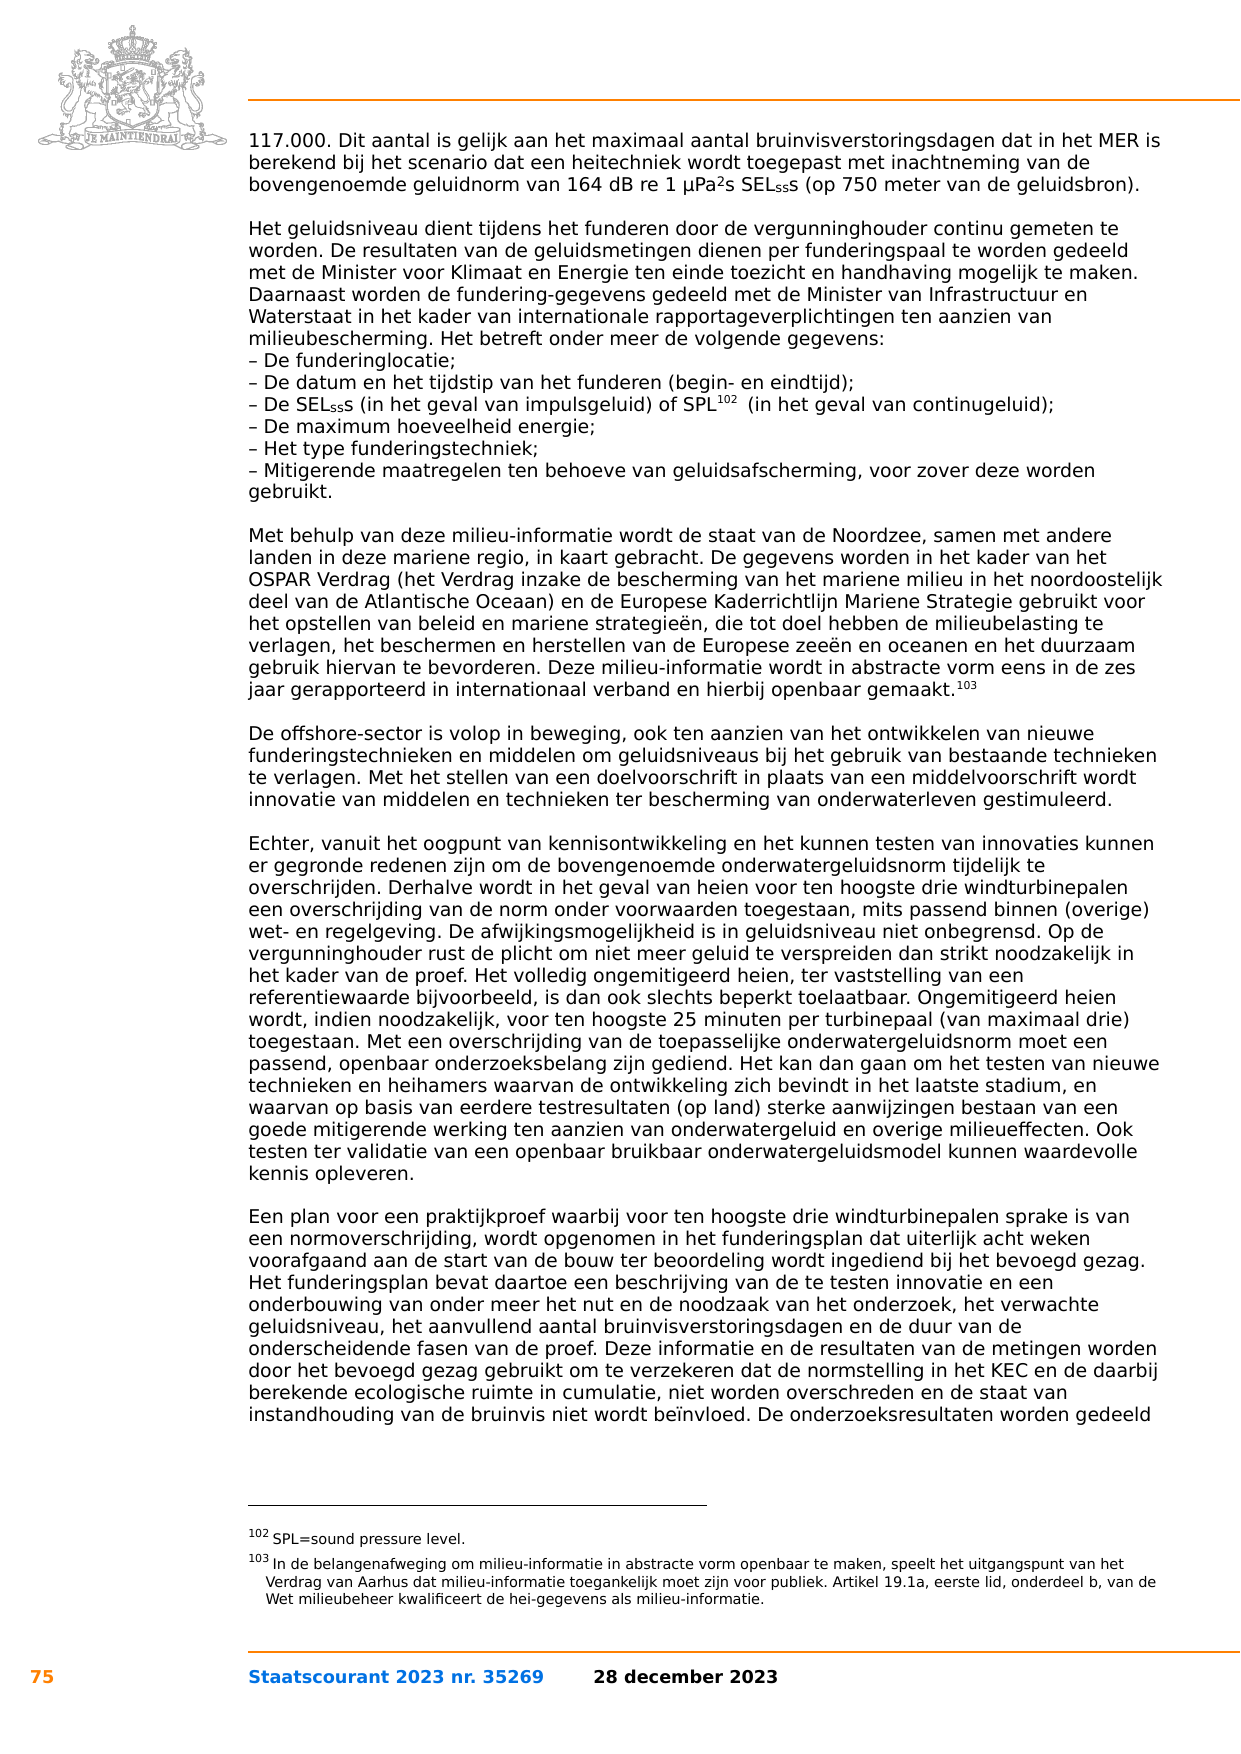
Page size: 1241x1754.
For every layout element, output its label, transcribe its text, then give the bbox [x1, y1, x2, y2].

text – De funderinglocatie; [248, 349, 1163, 372]
text Het geluidsniveau dient tijdens het funderen door de vergunninghouder continu gemeten te worden. De resultaten van de geluidsmetingen dienen per funderingspaal te worden gedeeld met de Minister voor Klimaat en Energie ten einde toezicht en handhaving mogelijk te maken. Daarnaast worden de fundering-gegevens gedeeld met de Minister van Infrastructuur en Waterstaat in het kader van internationale rapportageverplichtingen ten aanzien van milieubescherming. Het betreft onder meer de volgende gegevens: [248, 218, 1163, 349]
text – De SELsss (in het geval van impulsgeluid) of SPL (in het geval van continugeluid); [248, 393, 1163, 416]
text De offshore-sector is volop in beweging, ook ten aanzien van het ontwikkelen van nieuwe funderingstechnieken en middelen om geluidsniveaus bij het gebruik van bestaande technieken te verlagen. Met het stellen van een doelvoorschrift in plaats van een middelvoorschrift wordt innovatie van middelen en technieken ter bescherming van onderwaterleven gestimuleerd. [248, 723, 1163, 811]
text – De datum en het tijdstip van het funderen (begin- en eindtijd); [248, 372, 1163, 393]
picture [38, 25, 227, 150]
text 117.000. Dit aantal is gelijk aan het maximaal aantal bruinvisverstoringsdagen dat in het MER is berekend bij het scenario dat een heitechniek wordt toegepast met inachtneming van de bovengenoemde geluidnorm van 164 dB re 1 μPa2s SELsss (op 750 meter van de geluidsbron). [248, 130, 1163, 196]
text – Het type funderingstechniek; [248, 437, 1163, 459]
text Met behulp van deze milieu-informatie wordt de staat van de Noordzee, samen met andere landen in deze mariene regio, in kaart gebracht. De gegevens worden in het kader van het OSPAR Verdrag (het Verdrag inzake de bescherming van het mariene milieu in het noordoostelijk deel van de Atlantische Oceaan) en de Europese Kaderrichtlijn Mariene Strategie gebruikt voor het opstellen van beleid en mariene strategieën, die tot doel hebben de milieubelasting te verlagen, het beschermen en herstellen van de Europese zeeën en oceanen en het duurzaam gebruik hiervan te bevorderen. Deze milieu-informatie wordt in abstracte vorm eens in de zes jaar gerapporteerd in internationaal verband en hierbij openbaar gemaakt. [248, 525, 1163, 701]
text SPL=sound pressure level. [248, 1527, 1163, 1549]
text – De maximum hoeveelheid energie; [248, 416, 1163, 437]
text – Mitigerende maatregelen ten behoeve van geluidsafscherming, voor zover deze worden gebruikt. [248, 459, 1163, 503]
text Een plan voor een praktijkproef waarbij voor ten hoogste drie windturbinepalen sprake is van een normoverschrijding, wordt opgenomen in het funderingsplan dat uiterlijk acht weken voorafgaand aan de start van de bouw ter beoordeling wordt ingediend bij het bevoegd gezag. Het funderingsplan bevat daartoe een beschrijving van de te testen innovatie en een onderbouwing van onder meer het nut en de noodzaak van het onderzoek, het verwachte geluidsniveau, het aanvullend aantal bruinvisverstoringsdagen en de duur van de onderscheidende fasen van de proef. Deze informatie en de resultaten van de metingen worden door het bevoegd gezag gebruikt om te verzekeren dat de normstelling in het KEC en de daarbij berekende ecologische ruimte in cumulatie, niet worden overschreden en de staat van instandhouding van de bruinvis niet wordt beïnvloed. De onderzoeksresultaten worden gedeeld [248, 1206, 1163, 1426]
text In de belangenafweging om milieu-informatie in abstracte vorm openbaar te maken, speelt het uitgangspunt van het Verdrag van Aarhus dat milieu-informatie toegankelijk moet zijn voor publiek. Artikel 19.1a, eerste lid, onderdeel b, van de Wet milieubeheer kwalificeert de hei-gegevens als milieu-informatie. [248, 1552, 1163, 1608]
text Echter, vanuit het oogpunt van kennisontwikkeling en het kunnen testen van innovaties kunnen er gegronde redenen zijn om de bovengenoemde onderwatergeluidsnorm tijdelijk te overschrijden. Derhalve wordt in het geval van heien voor ten hoogste drie windturbinepalen een overschrijding van de norm onder voorwaarden toegestaan, mits passend binnen (overige) wet- en regelgeving. De afwijkingsmogelijkheid is in geluidsniveau niet onbegrensd. Op de vergunninghouder rust de plicht om niet meer geluid te verspreiden dan strikt noodzakelijk in het kader van de proef. Het volledig ongemitigeerd heien, ter vaststelling van een referentiewaarde bijvoorbeeld, is dan ook slechts beperkt toelaatbaar. Ongemitigeerd heien wordt, indien noodzakelijk, voor ten hoogste 25 minuten per turbinepaal (van maximaal drie) toegestaan. Met een overschrijding van de toepasselijke onderwatergeluidsnorm moet een passend, openbaar onderzoeksbelang zijn gediend. Het kan dan gaan om het testen van nieuwe technieken en heihamers waarvan de ontwikkeling zich bevindt in het laatste stadium, en waarvan op basis van eerdere testresultaten (op land) sterke aanwijzingen bestaan van een goede mitigerende werking ten aanzien van onderwatergeluid en overige milieueffecten. Ook testen ter validatie van een openbaar bruikbaar onderwatergeluidsmodel kunnen waardevolle kennis opleveren. [248, 833, 1163, 1184]
